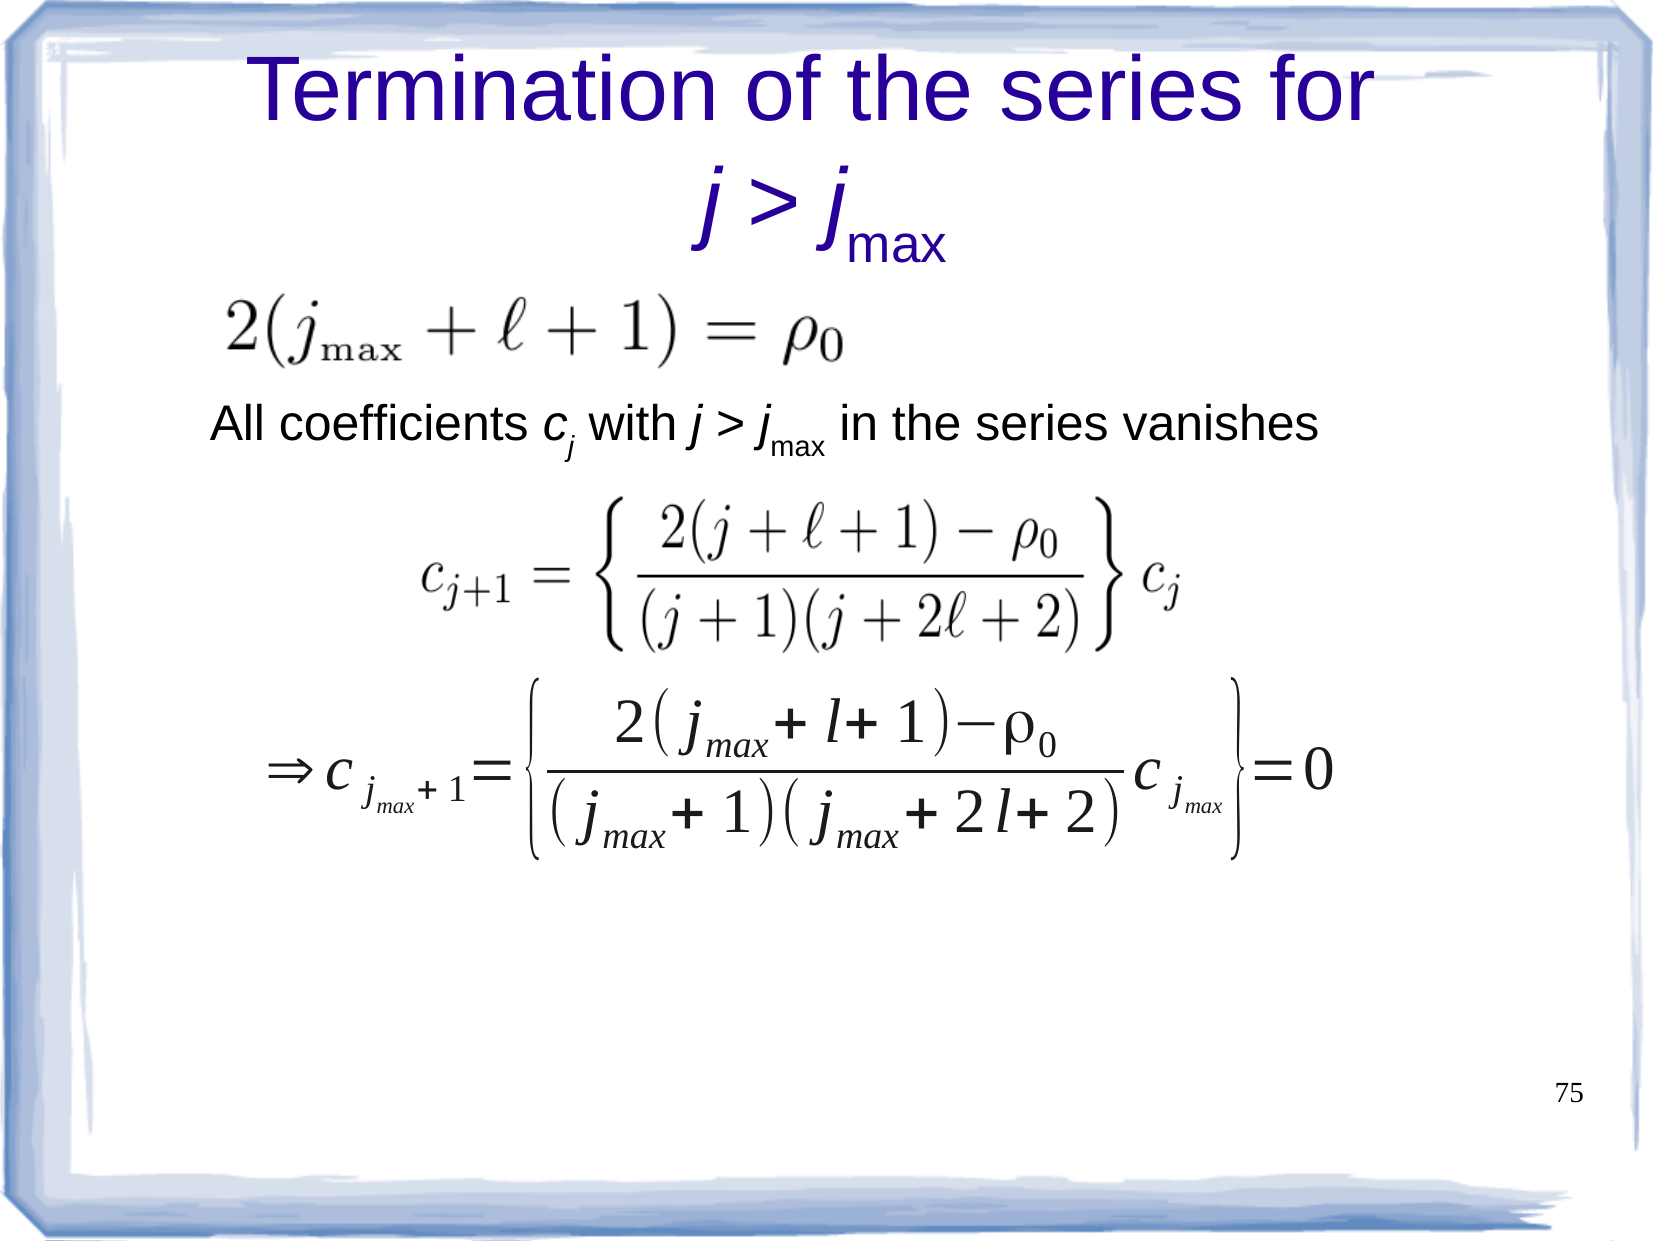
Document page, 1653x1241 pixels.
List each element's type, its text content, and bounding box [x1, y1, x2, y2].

picture [0, 0, 1653, 1241]
title Termination of the series for j > jmax [82, 38, 1567, 264]
chart [246, 675, 1351, 864]
text_box All coefficients cj with j > jmax in the series vanishes [195, 382, 1546, 466]
